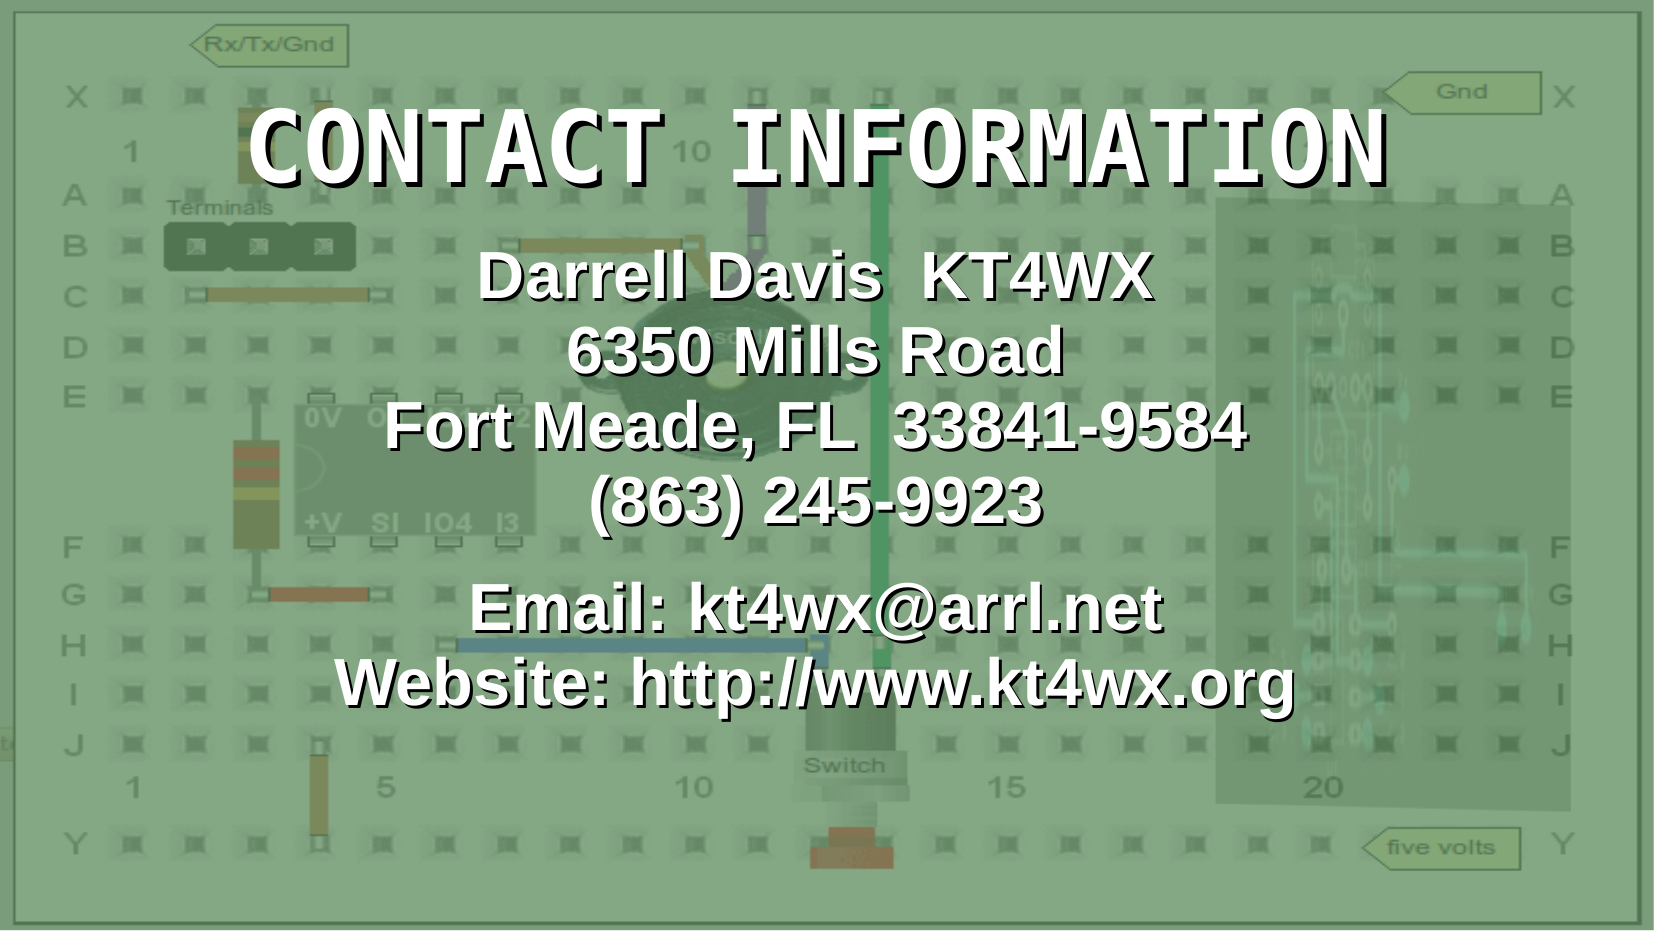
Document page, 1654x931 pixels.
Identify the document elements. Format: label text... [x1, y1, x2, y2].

picture [0, 0, 1654, 931]
subtitle CONTACT INFORMATION Darrell Davis KT4WX 6350 Mills Road Fort Meade, FL 33841-9584 (863) 245-9923 Email: kt4wx@arrl.net Website: http://www.kt4wx.org [71, 89, 1561, 721]
